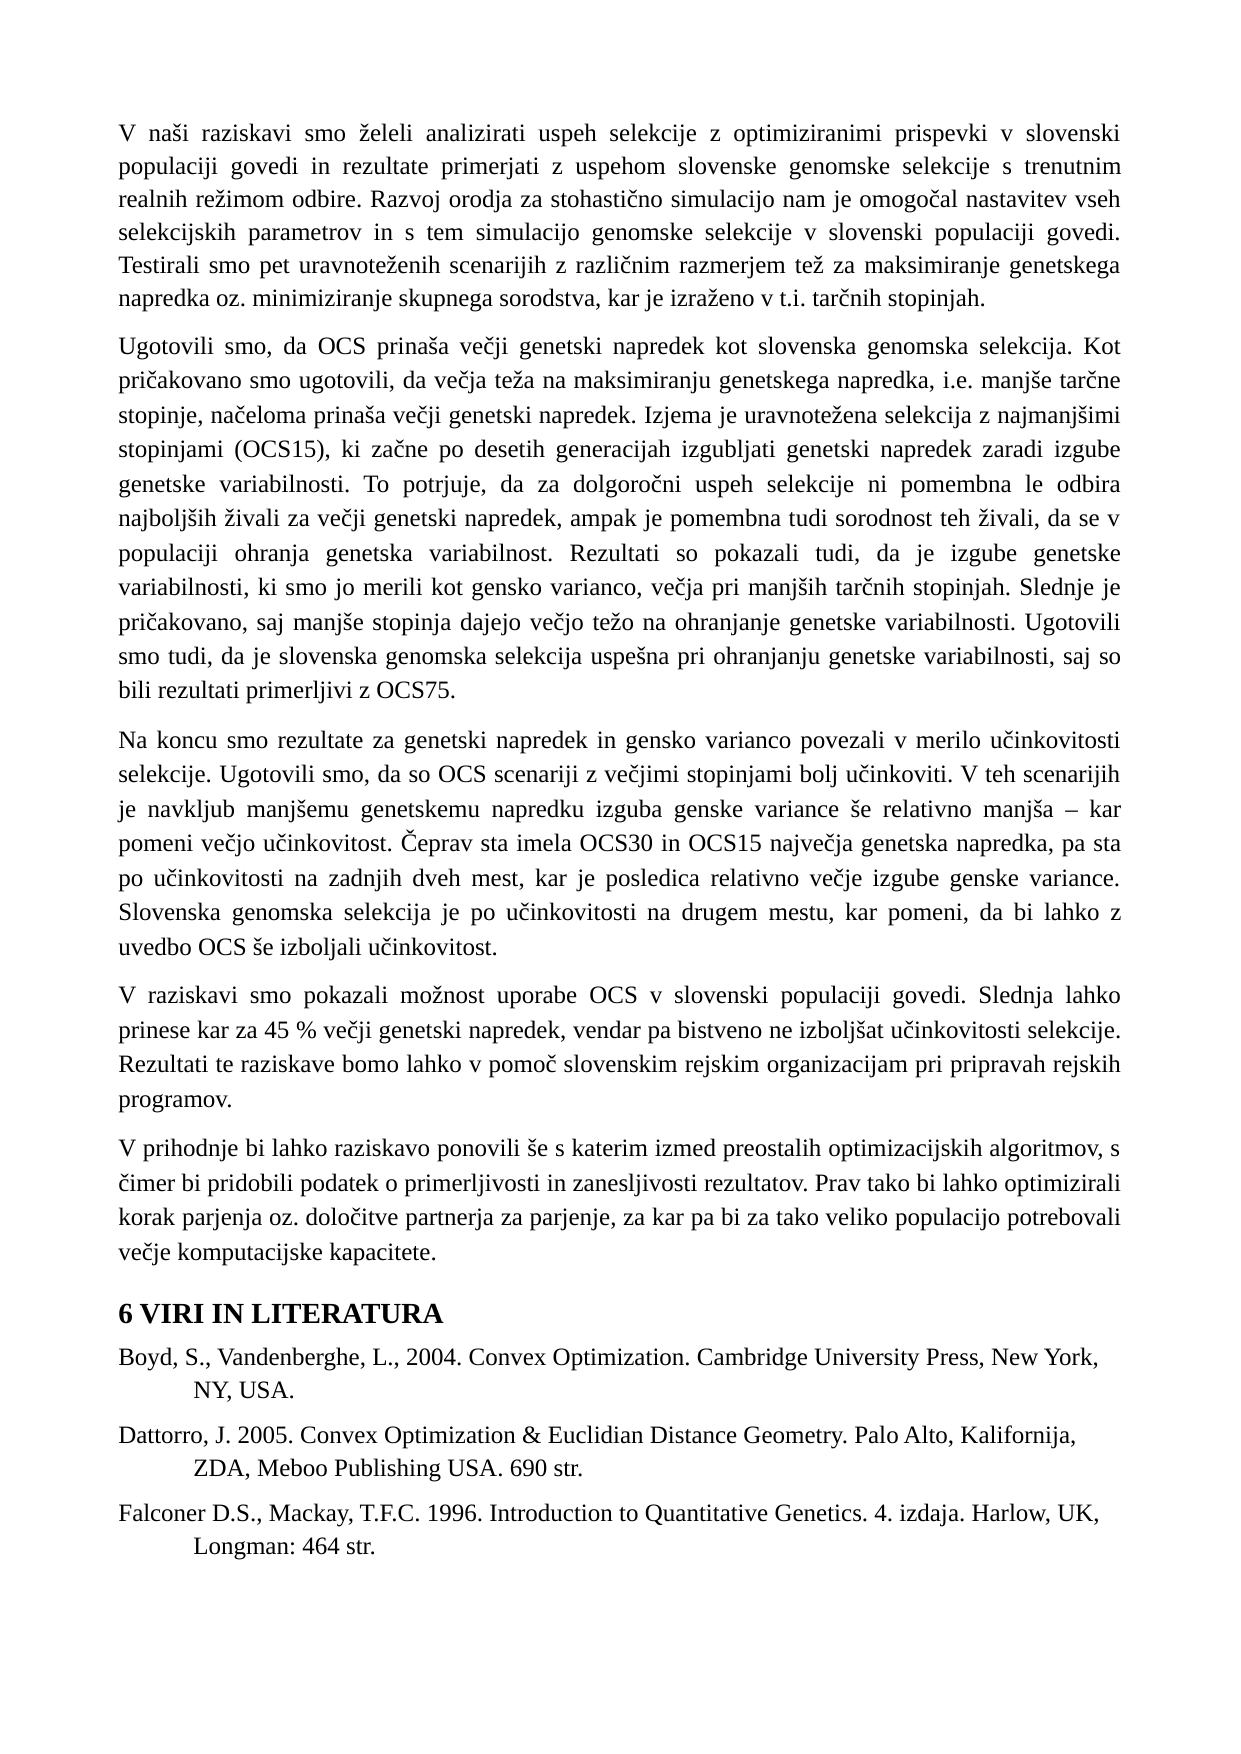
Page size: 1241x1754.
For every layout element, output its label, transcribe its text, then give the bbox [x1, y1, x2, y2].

subtitle 6 Viri in literatura [118, 1296, 1122, 1329]
text Boyd, S., Vandenberghe, L., 2004. Convex Optimization. Cambridge University Press, New York, NY, USA. [118, 1342, 1122, 1404]
text Falconer D.S., Mackay, T.F.C. 1996. Introduction to Quantitative Genetics. 4. izdaja. Harlow, UK, Longman: 464 str. [118, 1498, 1122, 1560]
text Ugotovili smo, da OCS prinaša večji genetski napredek kot slovenska genomska selekcija. Kot pričakovano smo ugotovili, da večja teža na maksimiranju genetskega napredka, i.e. manjše tarčne stopinje, načeloma prinaša večji genetski napredek. Izjema je uravnotežena selekcija z najmanjšimi stopinjami (OCS15), ki začne po desetih generacijah izgubljati genetski napredek zaradi izgube genetske variabilnosti. To potrjuje, da za dolgoročni uspeh selekcije ni pomembna le odbira najboljših živali za večji genetski napredek, ampak je pomembna tudi sorodnost teh živali, da se v populaciji ohranja genetska variabilnost. Rezultati so pokazali tudi, da je izgube genetske variabilnosti, ki smo jo merili kot gensko varianco, večja pri manjših tarčnih stopinjah. Slednje je pričakovano, saj manjše stopinja dajejo večjo težo na ohranjanje genetske variabilnosti. Ugotovili smo tudi, da je slovenska genomska selekcija uspešna pri ohranjanju genetske variabilnosti, saj so bili rezultati primerljivi z OCS75. [118, 331, 1122, 704]
text V prihodnje bi lahko raziskavo ponovili še s katerim izmed preostalih optimizacijskih algoritmov, s čimer bi pridobili podatek o primerljivosti in zanesljivosti rezultatov. Prav tako bi lahko optimizirali korak parjenja oz. določitve partnerja za parjenje, za kar pa bi za tako veliko populacijo potrebovali večje komputacijske kapacitete. [118, 1133, 1122, 1265]
text V raziskavi smo pokazali možnost uporabe OCS v slovenski populaciji govedi. Slednja lahko prinese kar za 45 % večji genetski napredek, vendar pa bistveno ne izboljšat učinkovitosti selekcije. Rezultati te raziskave bomo lahko v pomoč slovenskim rejskim organizacijam pri pripravah rejskih programov. [118, 981, 1122, 1113]
text Dattorro, J. 2005. Convex Optimization & Euclidian Distance Geometry. Palo Alto, Kalifornija, ZDA, Meboo Publishing USA. 690 str. [118, 1420, 1122, 1482]
text Na koncu smo rezultate za genetski napredek in gensko varianco povezali v merilo učinkovitosti selekcije. Ugotovili smo, da so OCS scenariji z večjimi stopinjami bolj učinkoviti. V teh scenarijih je navkljub manjšemu genetskemu napredku izguba genske variance še relativno manjša – kar pomeni večjo učinkovitost. Čeprav sta imela OCS30 in OCS15 največja genetska napredka, pa sta po učinkovitosti na zadnjih dveh mest, kar je posledica relativno večje izgube genske variance. Slovenska genomska selekcija je po učinkovitosti na drugem mestu, kar pomeni, da bi lahko z uvedbo OCS še izboljali učinkovitost. [118, 725, 1122, 960]
text V naši raziskavi smo želeli analizirati uspeh selekcije z optimiziranimi prispevki v slovenski populaciji govedi in rezultate primerjati z uspehom slovenske genomske selekcije s trenutnim realnih režimom odbire. Razvoj orodja za stohastično simulacijo nam je omogočal nastavitev vseh selekcijskih parametrov in s tem simulacijo genomske selekcije v slovenski populaciji govedi. Testirali smo pet uravnoteženih scenarijih z različnim razmerjem tež za maksimiranje genetskega napredka oz. minimiziranje skupnega sorodstva, kar je izraženo v t.i. tarčnih stopinjah. [118, 118, 1122, 312]
